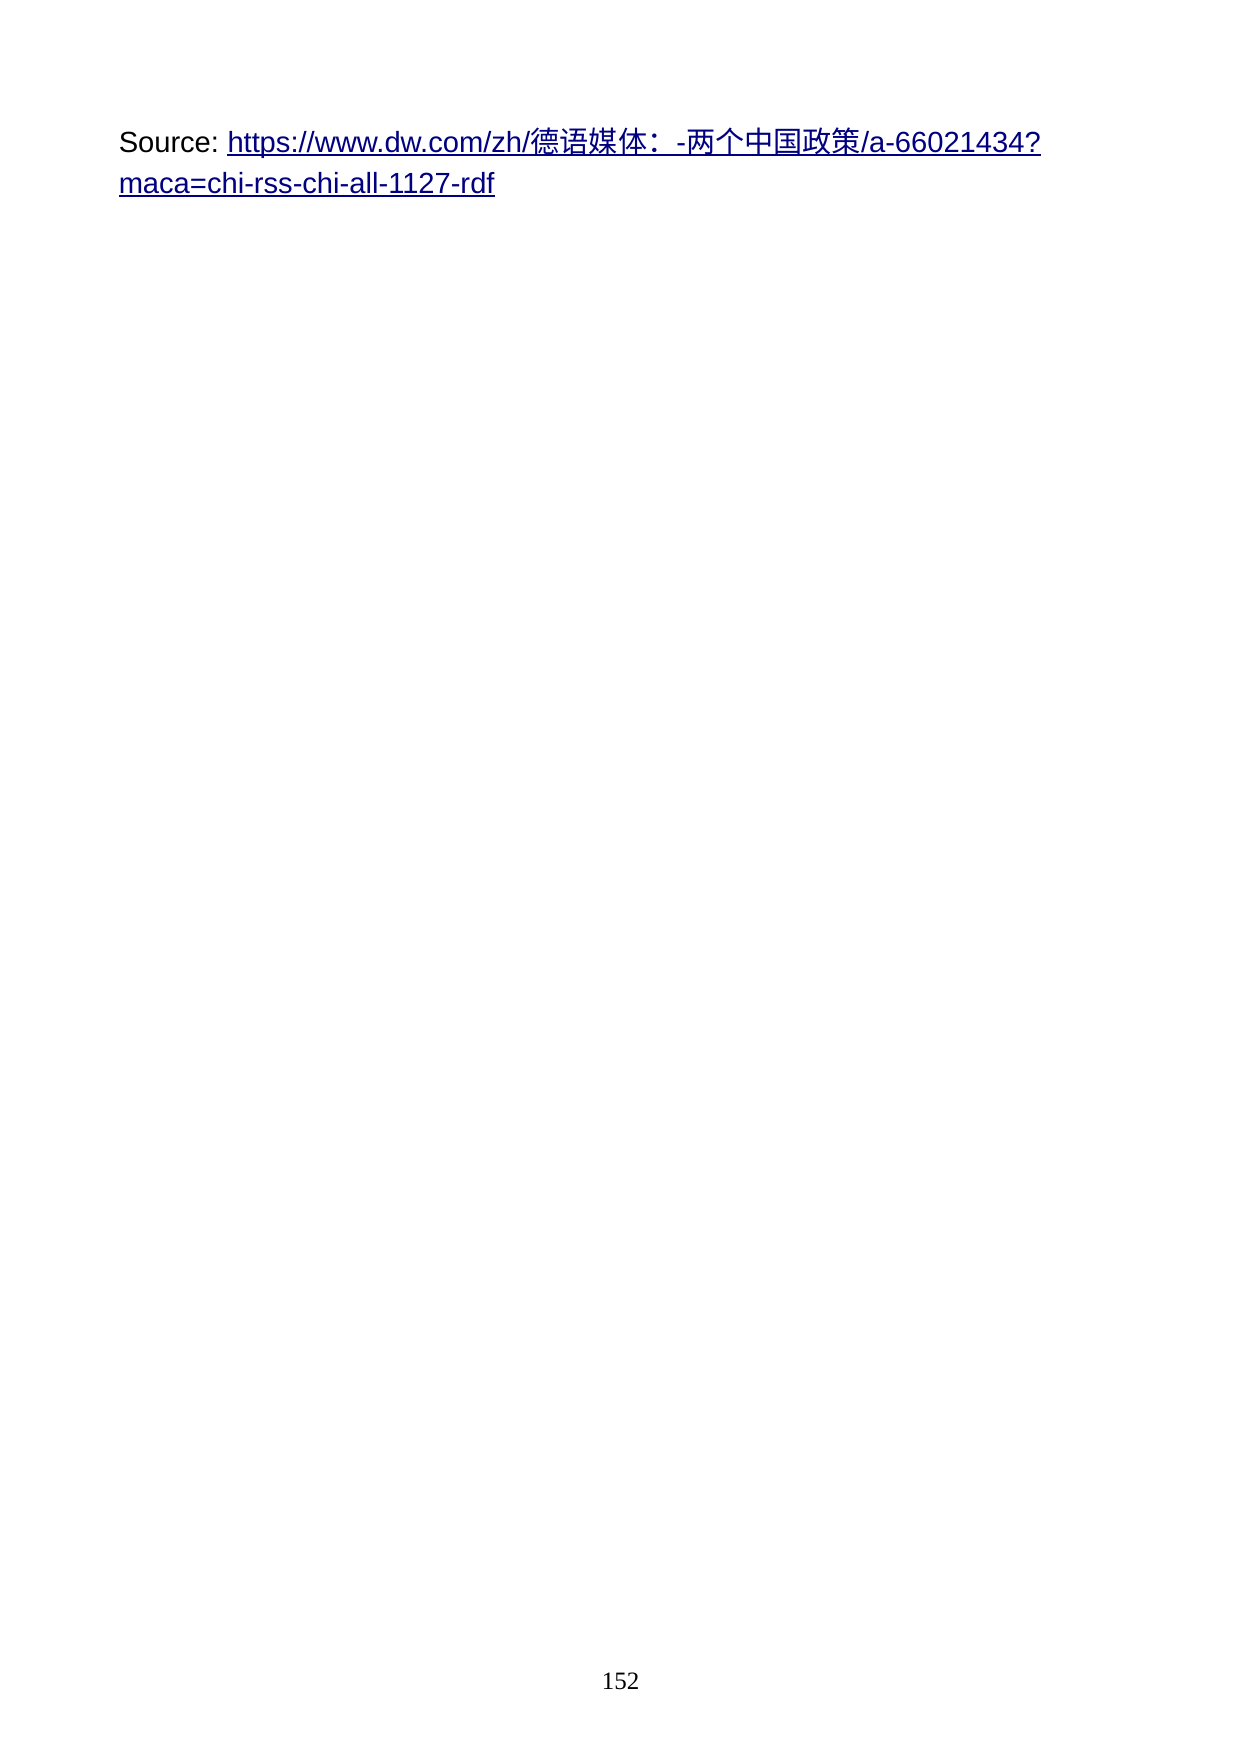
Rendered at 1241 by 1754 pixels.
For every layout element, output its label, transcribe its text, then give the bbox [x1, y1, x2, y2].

text Source: https://www.dw.com/zh/德语媒体：-两个中国政策/a-66021434?maca=chi-rss-chi-all-1127-rdf [118, 118, 1122, 199]
